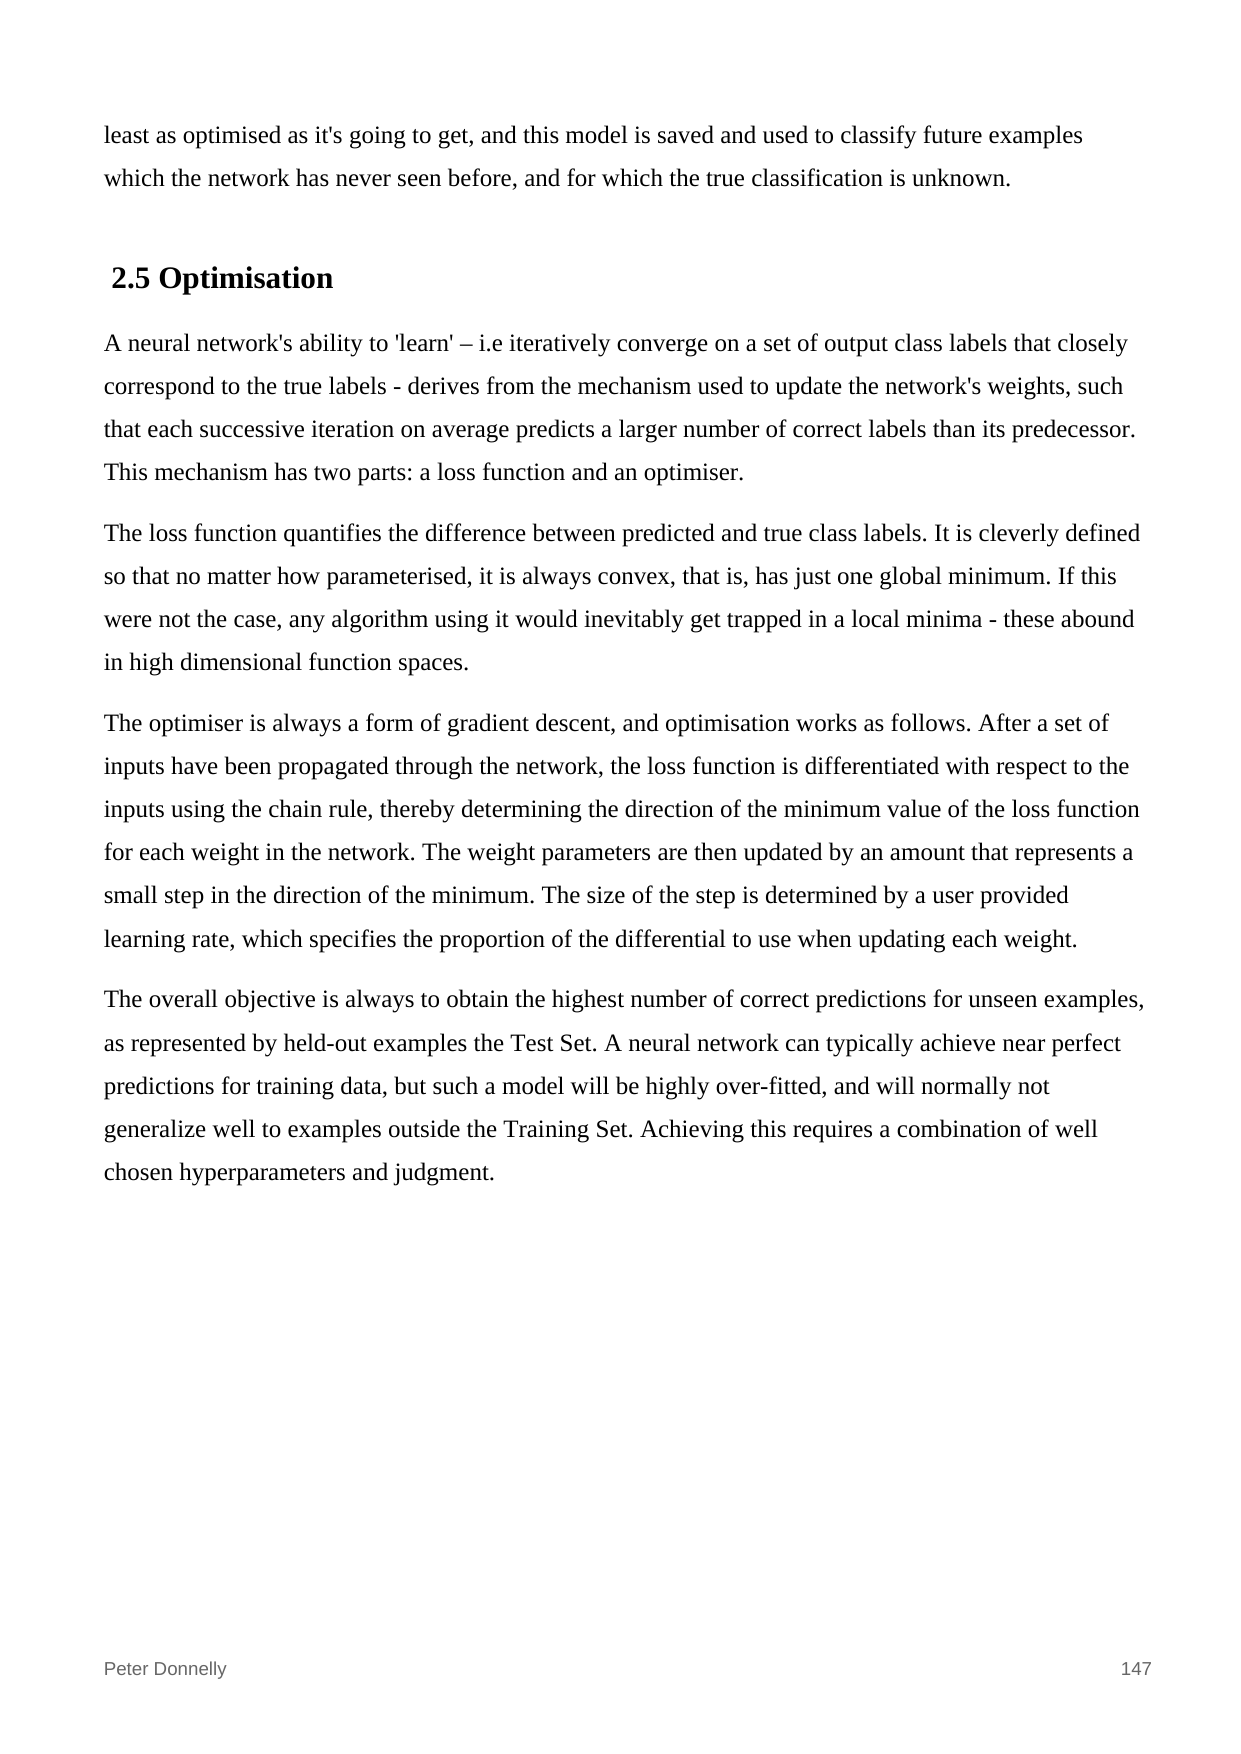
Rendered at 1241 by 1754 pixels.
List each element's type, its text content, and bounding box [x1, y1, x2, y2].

text The overall objective is always to obtain the highest number of correct predictions for unseen examples, as represented by held-out examples the Test Set. A neural network can typically achieve near perfect predictions for training data, but such a model will be highly over-fitted, and will normally not generalize well to examples outside the Training Set. Achieving this requires a combination of well chosen hyperparameters and judgment. [103, 984, 1146, 1186]
text The loss function quantifies the difference between predicted and true class labels. It is cleverly defined so that no matter how parameterised, it is always convex, that is, has just one global minimum. If this were not the case, any algorithm using it would inevitably get trapped in a local minima - these abound in high dimensional function spaces. [103, 518, 1146, 676]
text least as optimised as it's going to get, and this model is saved and used to classify future examples which the network has never seen before, and for which the true classification is unknown. [103, 120, 1146, 192]
text A neural network's ability to 'learn' – i.e iteratively converge on a set of output class labels that closely correspond to the true labels - derives from the mechanism used to update the network's weights, such that each successive iteration on average predicts a larger number of correct labels than its predecessor. This mechanism has two parts: a loss function and an optimiser. [103, 328, 1146, 486]
text The optimiser is always a form of gradient descent, and optimisation works as follows. After a set of inputs have been propagated through the network, the loss function is differentiated with respect to the inputs using the chain rule, thereby determining the direction of the minimum value of the loss function for each weight in the network. The weight parameters are then updated by an amount that represents a small step in the direction of the minimum. The size of the step is determined by a user provided learning rate, which specifies the proportion of the differential to use when updating each weight. [103, 708, 1146, 952]
subtitle Optimisation [103, 259, 1146, 295]
